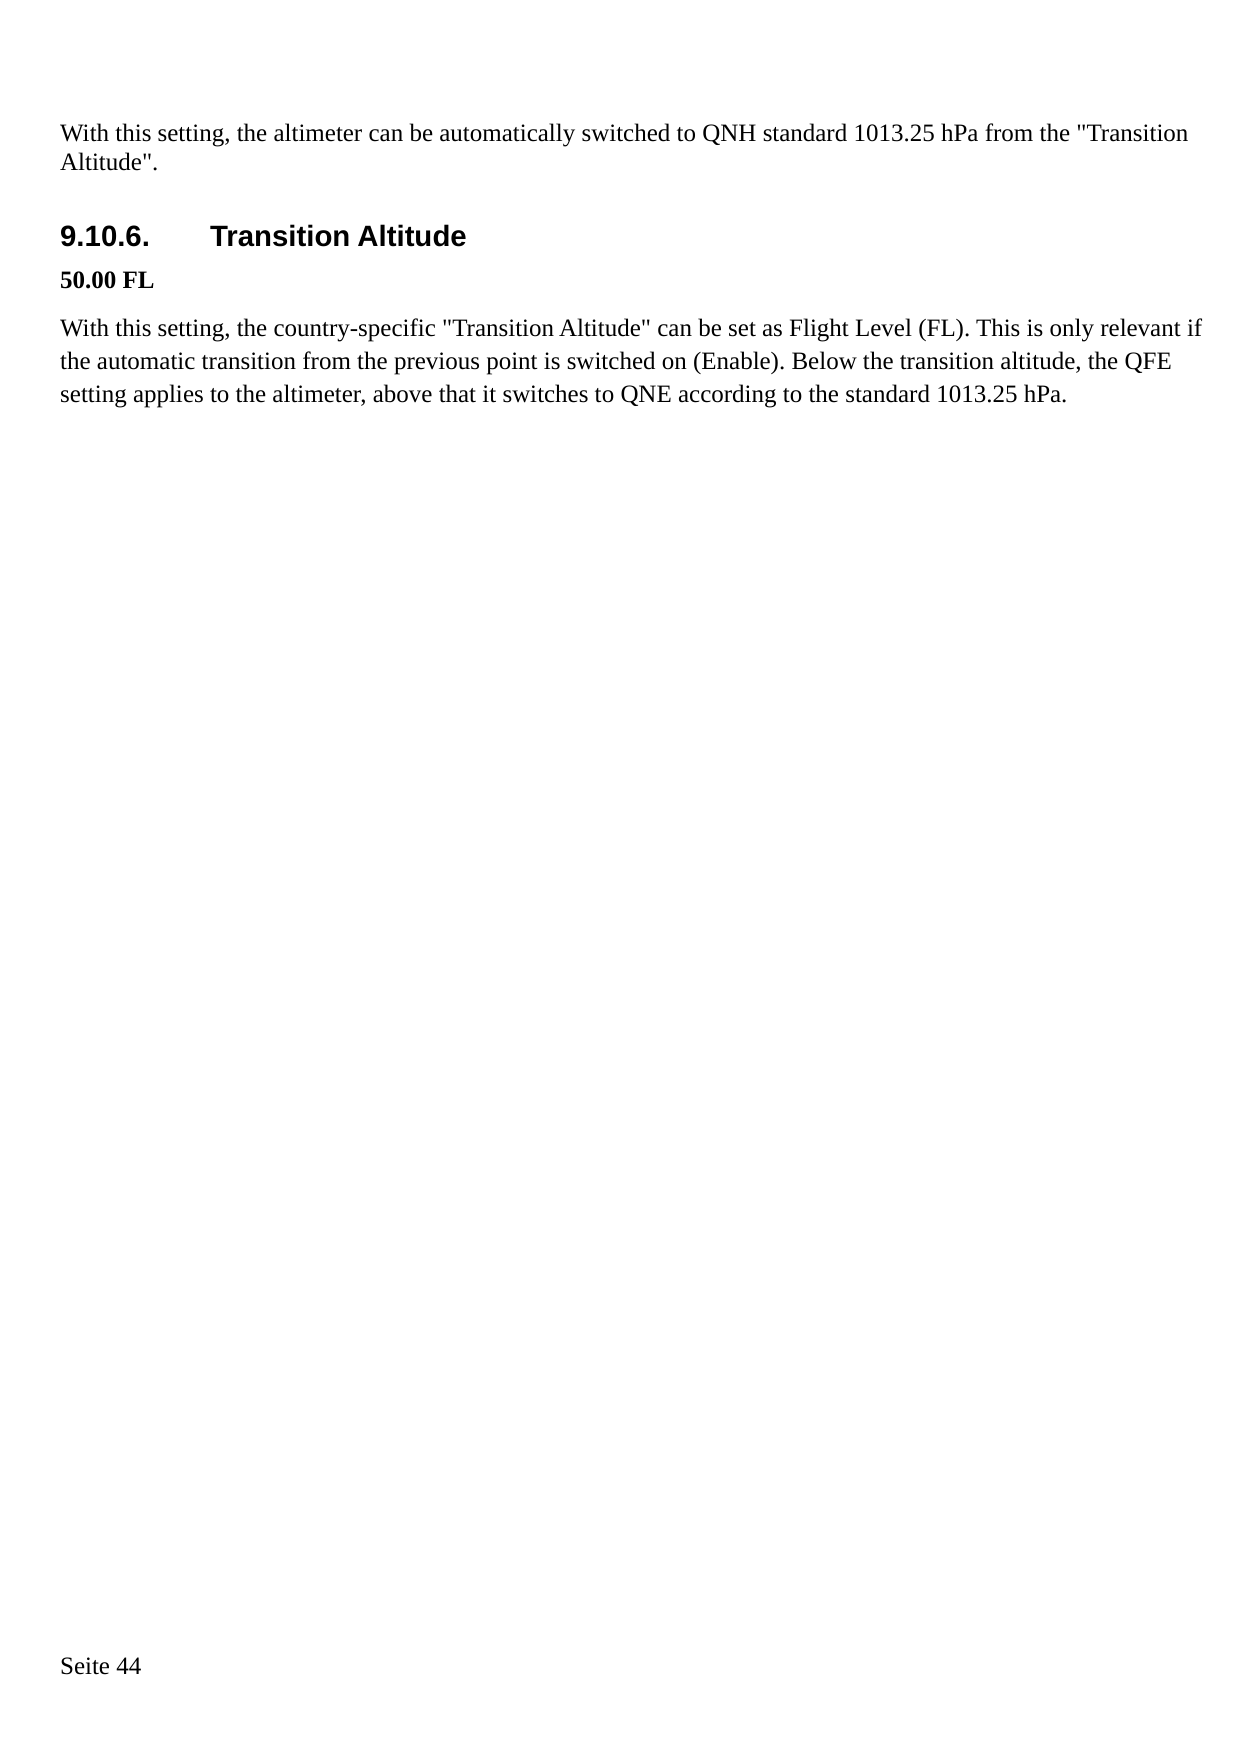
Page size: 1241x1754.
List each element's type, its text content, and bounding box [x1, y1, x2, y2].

text With this setting, the altimeter can be automatically switched to QNH standard 1013.25 hPa from the "Transition Altitude". [60, 118, 1207, 176]
subtitle Transition Altitude [60, 219, 1207, 253]
text 50.00 FL [60, 265, 1207, 294]
text With this setting, the country-specific "Transition Altitude" can be set as Flight Level (FL). This is only relevant if the automatic transition from the previous point is switched on (Enable). Below the transition altitude, the QFE setting applies to the altimeter, above that it switches to QNE according to the standard 1013.25 hPa. [60, 313, 1207, 408]
